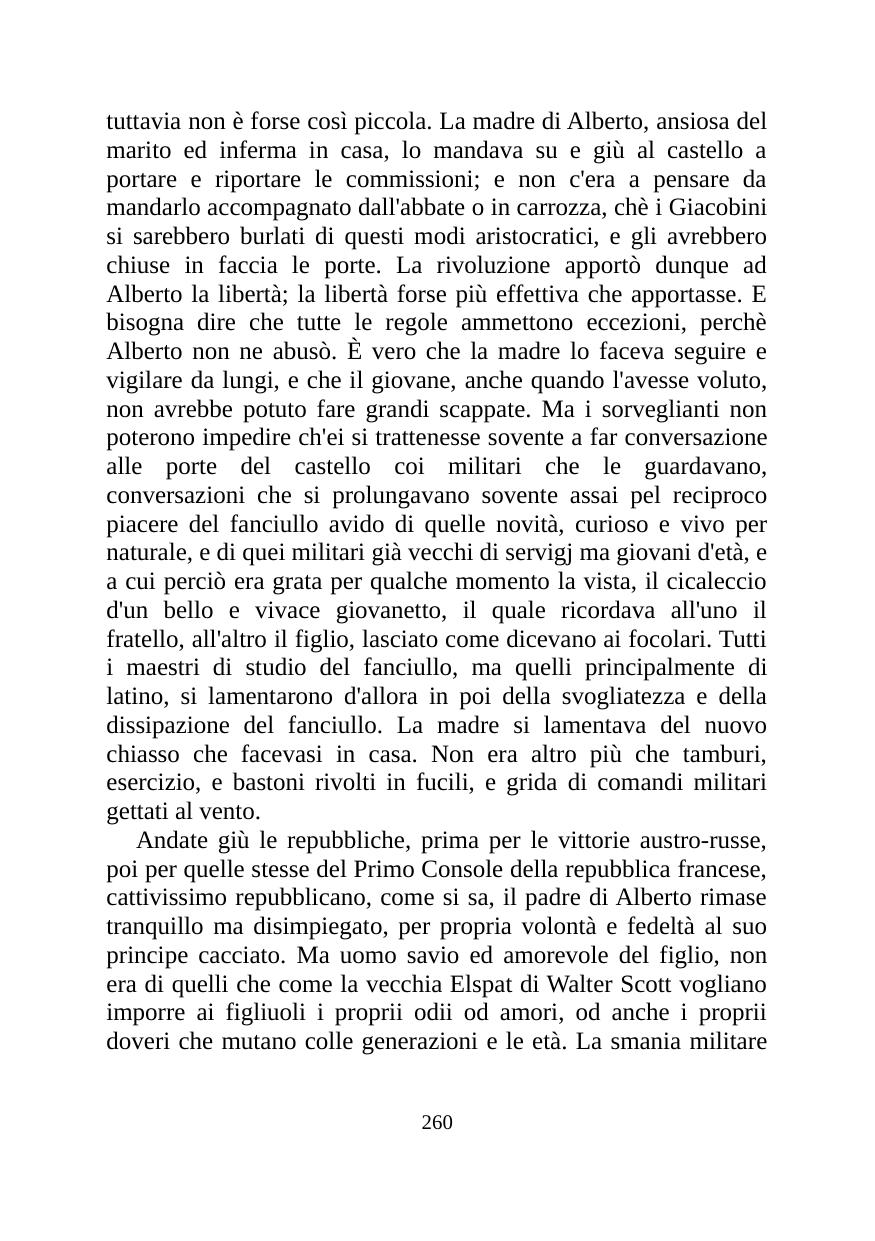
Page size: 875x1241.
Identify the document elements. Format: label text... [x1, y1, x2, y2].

text tuttavia non è forse così piccola. La madre di Alberto, ansiosa del marito ed inferma in casa, lo mandava su e giù al castello a portare e riportare le commissioni; e non c'era a pensare da mandarlo accompagnato dall'abbate o in carrozza, chè i Giacobini si sarebbero burlati di questi modi aristocratici, e gli avrebbero chiuse in faccia le porte. La rivoluzione apportò dunque ad Alberto la libertà; la libertà forse più effettiva che apportasse. E bisogna dire che tutte le regole ammettono eccezioni, perchè Alberto non ne abusò. È vero che la madre lo faceva seguire e vigilare da lungi, e che il giovane, anche quando l'avesse voluto, non avrebbe potuto fare grandi scappate. Ma i sorveglianti non poterono impedire ch'ei si trattenesse sovente a far conversazione alle porte del castello coi militari che le guardavano, conversazioni che si prolungavano sovente assai pel reciproco piacere del fanciullo avido di quelle novità, curioso e vivo per naturale, e di quei militari già vecchi di servigj ma giovani d'età, e a cui perciò era grata per qualche momento la vista, il cicaleccio d'un bello e vivace giovanetto, il quale ricordava all'uno il fratello, all'altro il figlio, lasciato come dicevano ai focolari. Tutti i maestri di studio del fanciullo, ma quelli principalmente di latino, si lamentarono d'allora in poi della svogliatezza e della dissipazione del fanciullo. La madre si lamentava del nuovo chiasso che facevasi in casa. Non era altro più che tamburi, esercizio, e bastoni rivolti in fucili, e grida di comandi militari gettati al vento. [106, 106, 768, 825]
text Andate giù le repubbliche, prima per le vittorie austro-russe, poi per quelle stesse del Primo Console della repubblica francese, cattivissimo repubblicano, come si sa, il padre di Alberto rimase tranquillo ma disimpiegato, per propria volontà e fedeltà al suo principe cacciato. Ma uomo savio ed amorevole del figlio, non era di quelli che come la vecchia Elspat di Walter Scott vogliano imporre ai figliuoli i proprii odii od amori, od anche i proprii doveri che mutano colle generazioni e le età. La smania militare [106, 825, 768, 1055]
